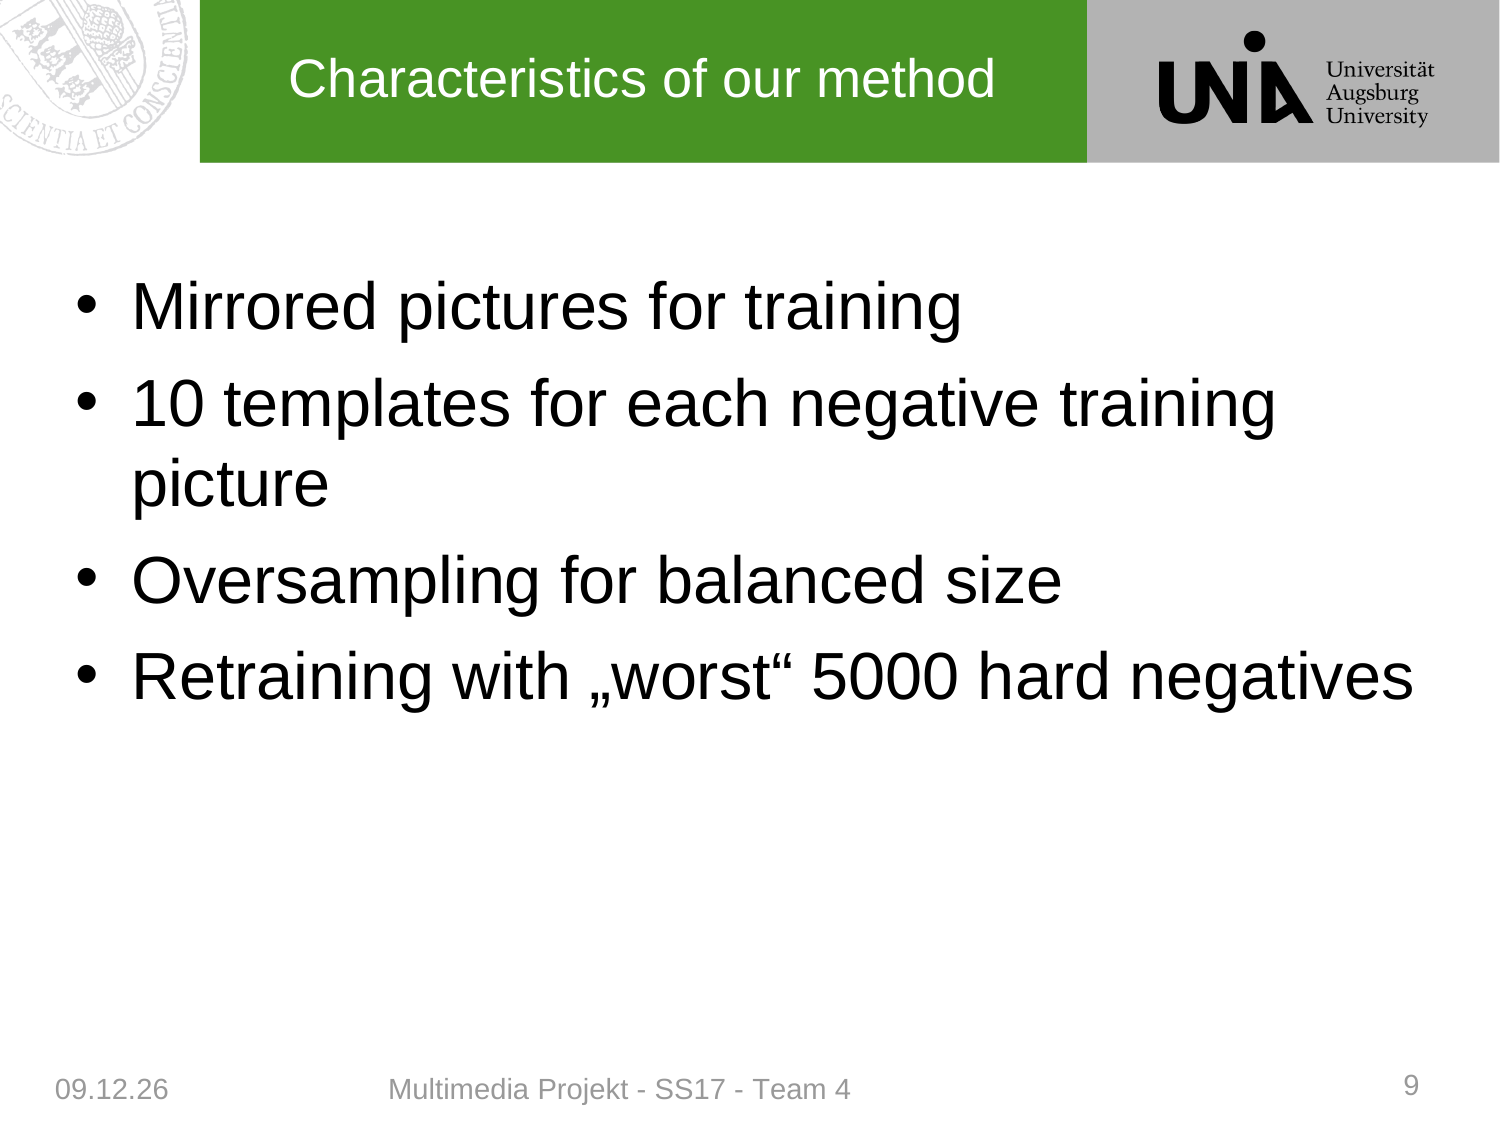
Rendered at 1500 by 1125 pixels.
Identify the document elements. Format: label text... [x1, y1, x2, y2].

picture [0, 0, 188, 156]
picture [1122, 12, 1488, 271]
list Mirrored pictures for training 10 templates for each negative training picture Oversampling for balanced size Retraining with „worst“ 5000 hard negatives [75, 263, 1426, 1006]
title Characteristics of our method [199, 35, 1087, 163]
